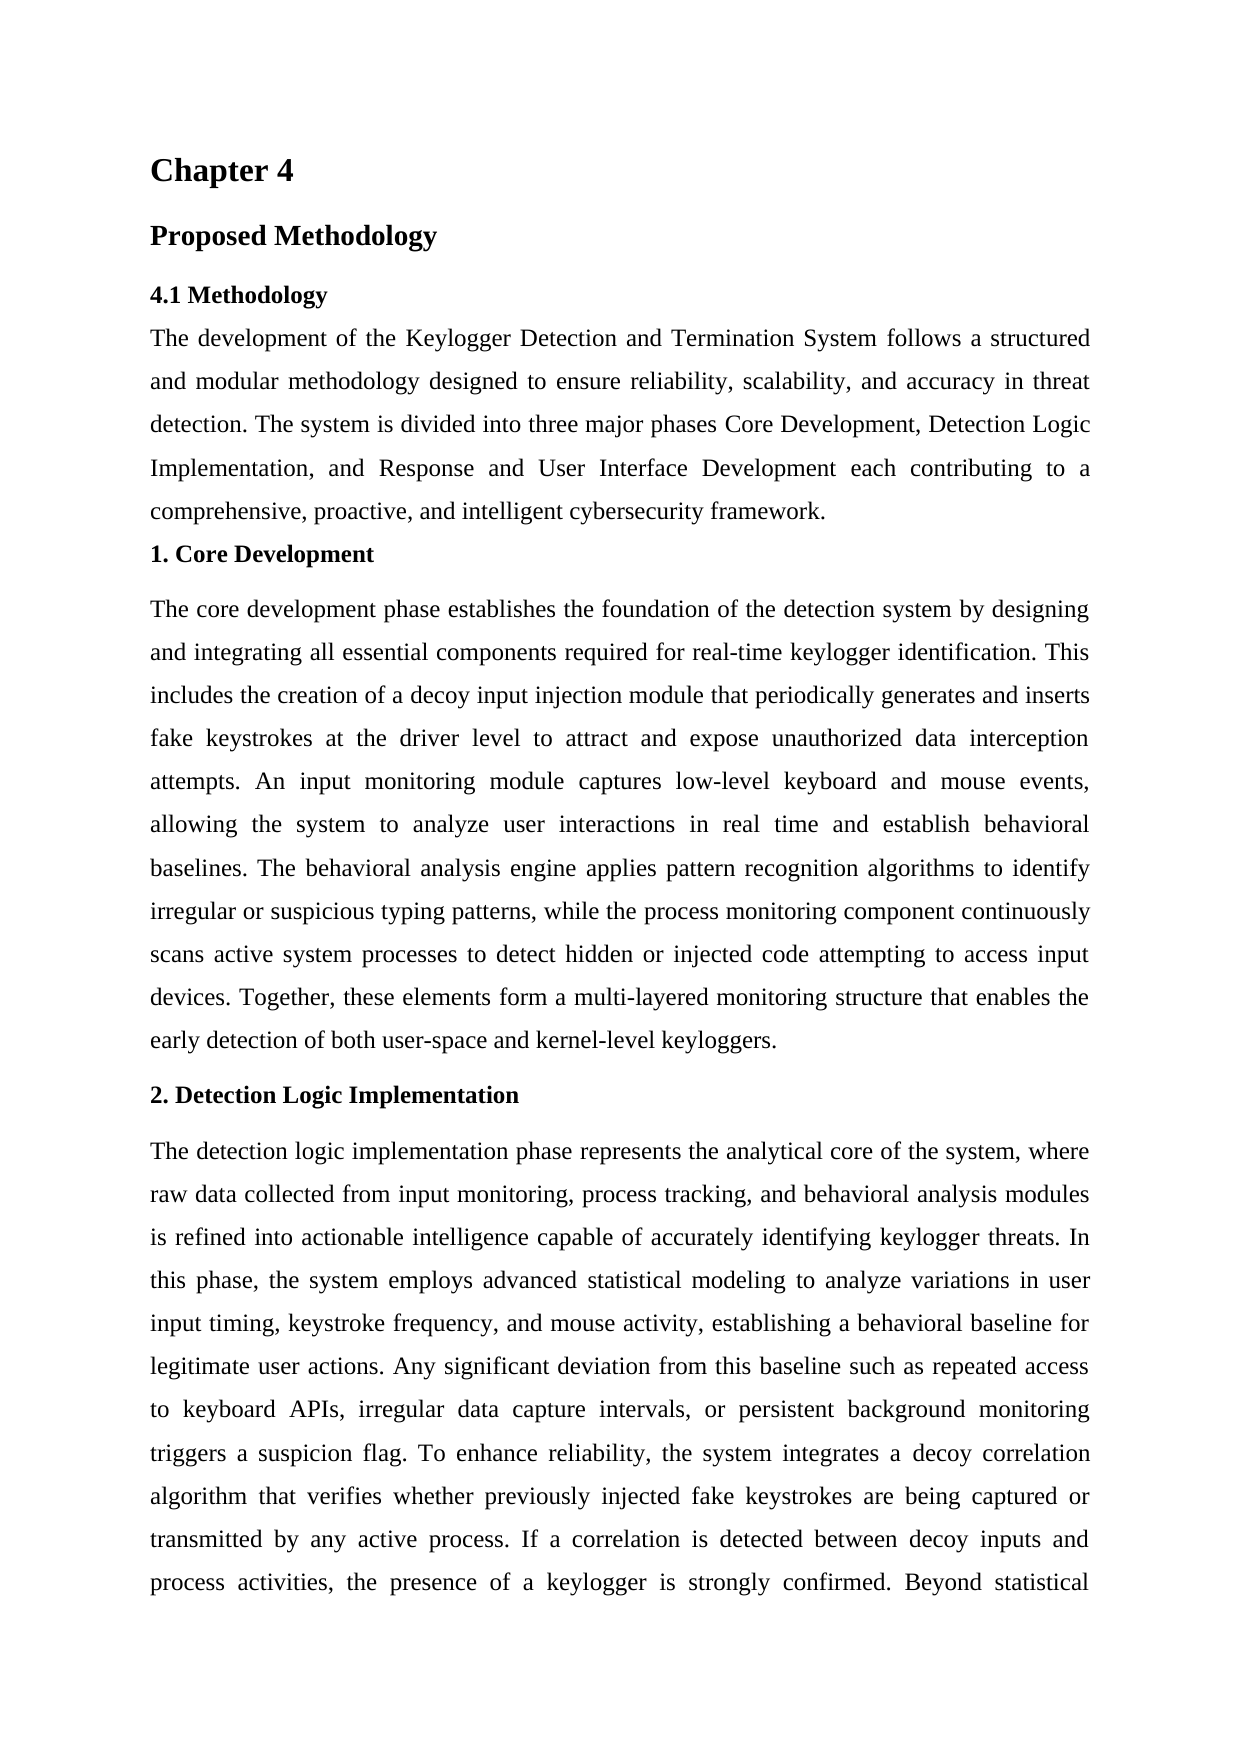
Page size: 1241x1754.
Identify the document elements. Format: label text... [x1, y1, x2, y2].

text 1. Core Development [150, 539, 1091, 568]
text Chapter 4 [150, 150, 1091, 188]
text 2. Detection Logic Implementation [150, 1080, 1091, 1109]
text The detection logic implementation phase represents the analytical core of the system, where raw data collected from input monitoring, process tracking, and behavioral analysis modules is refined into actionable intelligence capable of accurately identifying keylogger threats. In this phase, the system employs advanced statistical modeling to analyze variations in user input timing, keystroke frequency, and mouse activity, establishing a behavioral baseline for legitimate user actions. Any significant deviation from this baseline such as repeated access to keyboard APIs, irregular data capture intervals, or persistent background monitoring triggers a suspicion flag. To enhance reliability, the system integrates a decoy correlation algorithm that verifies whether previously injected fake keystrokes are being captured or transmitted by any active process. If a correlation is detected between decoy inputs and process activities, the presence of a keylogger is strongly confirmed. Beyond statistical [150, 1136, 1091, 1596]
text The core development phase establishes the foundation of the detection system by designing and integrating all essential components required for real-time keylogger identification. This includes the creation of a decoy input injection module that periodically generates and inserts fake keystrokes at the driver level to attract and expose unauthorized data interception attempts. An input monitoring module captures low-level keyboard and mouse events, allowing the system to analyze user interactions in real time and establish behavioral baselines. The behavioral analysis engine applies pattern recognition algorithms to identify irregular or suspicious typing patterns, while the process monitoring component continuously scans active system processes to detect hidden or injected code attempting to access input devices. Together, these elements form a multi-layered monitoring structure that enables the early detection of both user-space and kernel-level keyloggers. [150, 594, 1091, 1054]
text 4.1 Methodology [150, 280, 1091, 309]
text The development of the Keylogger Detection and Termination System follows a structured and modular methodology designed to ensure reliability, scalability, and accuracy in threat detection. The system is divided into three major phases Core Development, Detection Logic Implementation, and Response and User Interface Development each contributing to a comprehensive, proactive, and intelligent cybersecurity framework. [150, 323, 1091, 524]
text Proposed Methodology [150, 218, 1091, 251]
